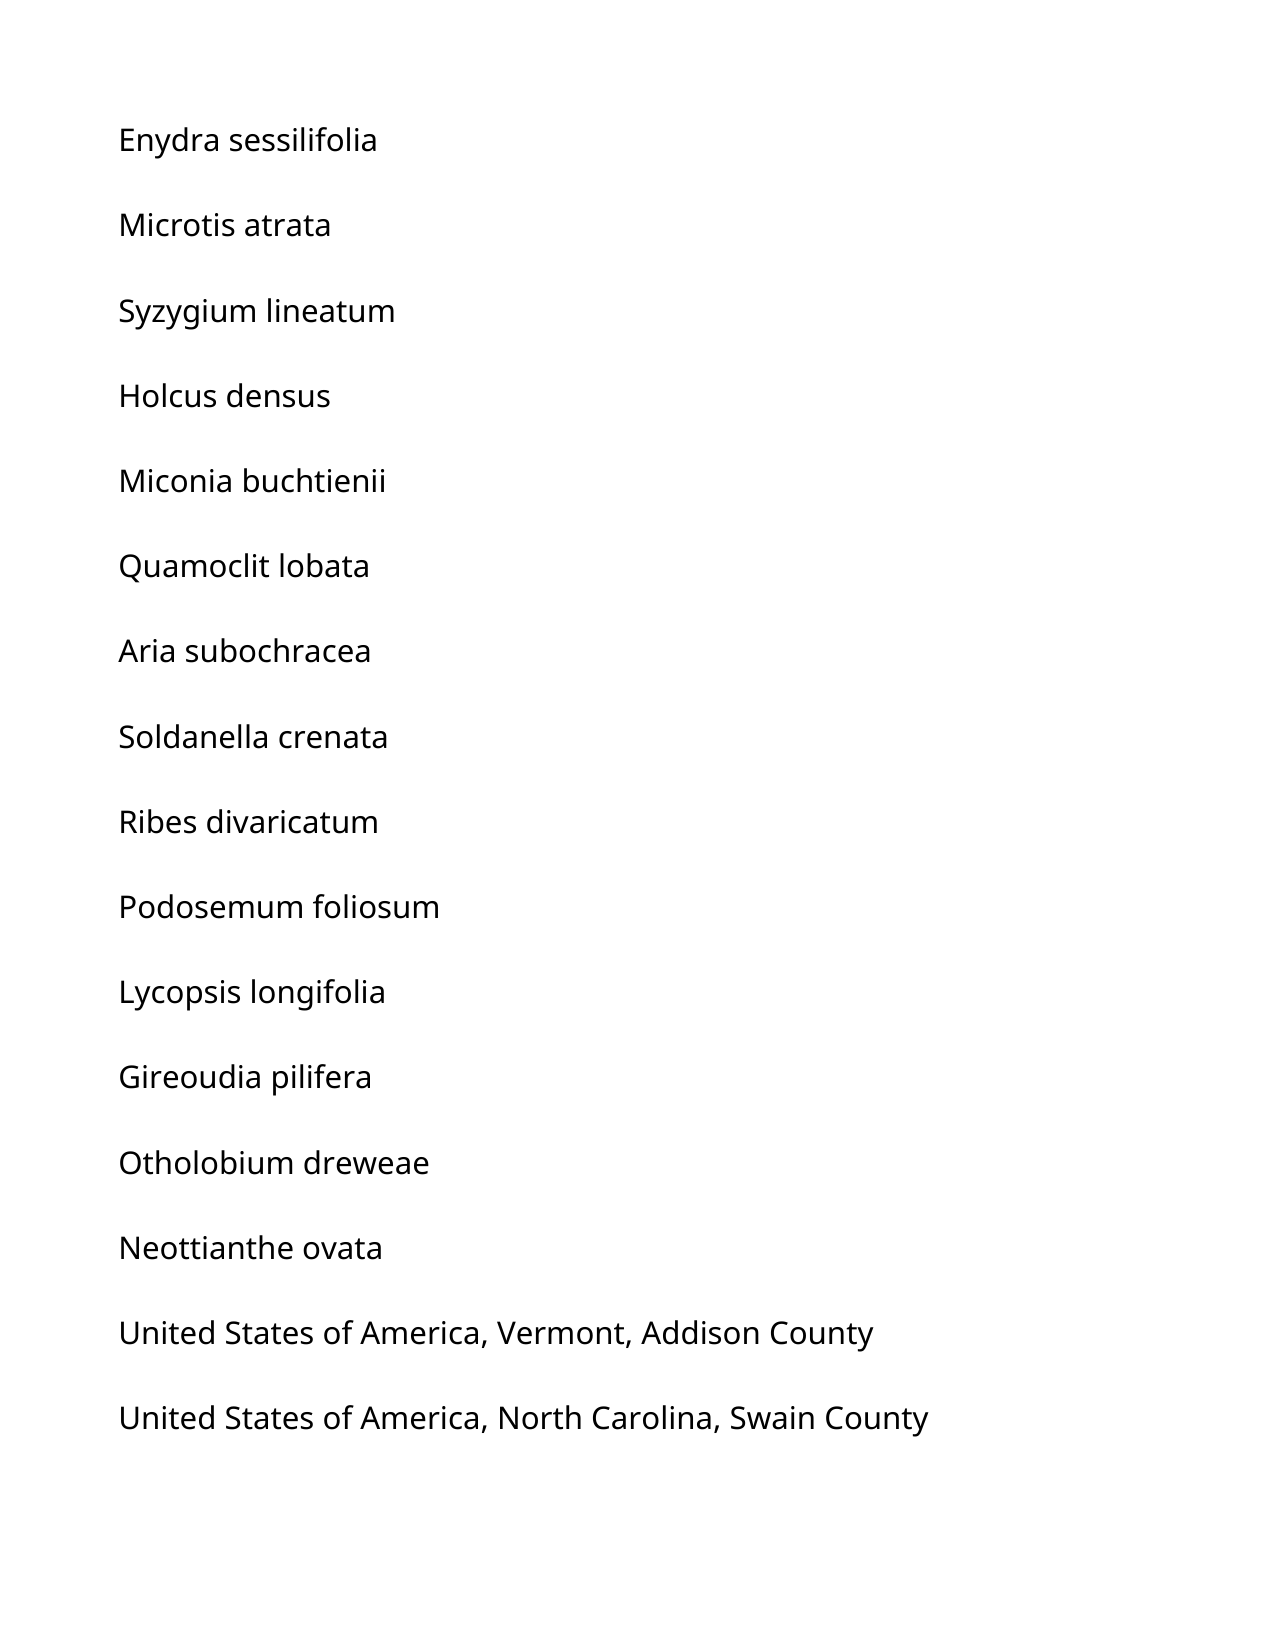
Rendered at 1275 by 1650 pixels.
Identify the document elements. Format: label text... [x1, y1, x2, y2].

text Syzygium lineatum [118, 288, 1157, 374]
text Neottianthe ovata [118, 1226, 1157, 1311]
text United States of America, Vermont, Addison County [118, 1311, 1157, 1396]
text United States of America, North Carolina, Swain County [118, 1396, 1157, 1481]
text Enydra sessilifolia [118, 118, 1157, 203]
text Miconia buchtienii [118, 459, 1157, 544]
text Quamoclit lobata [118, 544, 1157, 629]
text Ribes divaricatum [118, 800, 1157, 885]
text Lycopsis longifolia [118, 970, 1157, 1055]
text Podosemum foliosum [118, 885, 1157, 970]
text Holcus densus [118, 374, 1157, 459]
text Microtis atrata [118, 203, 1157, 288]
text Soldanella crenata [118, 714, 1157, 800]
text Aria subochracea [118, 629, 1157, 714]
text Gireoudia pilifera [118, 1055, 1157, 1141]
text Otholobium dreweae [118, 1141, 1157, 1226]
